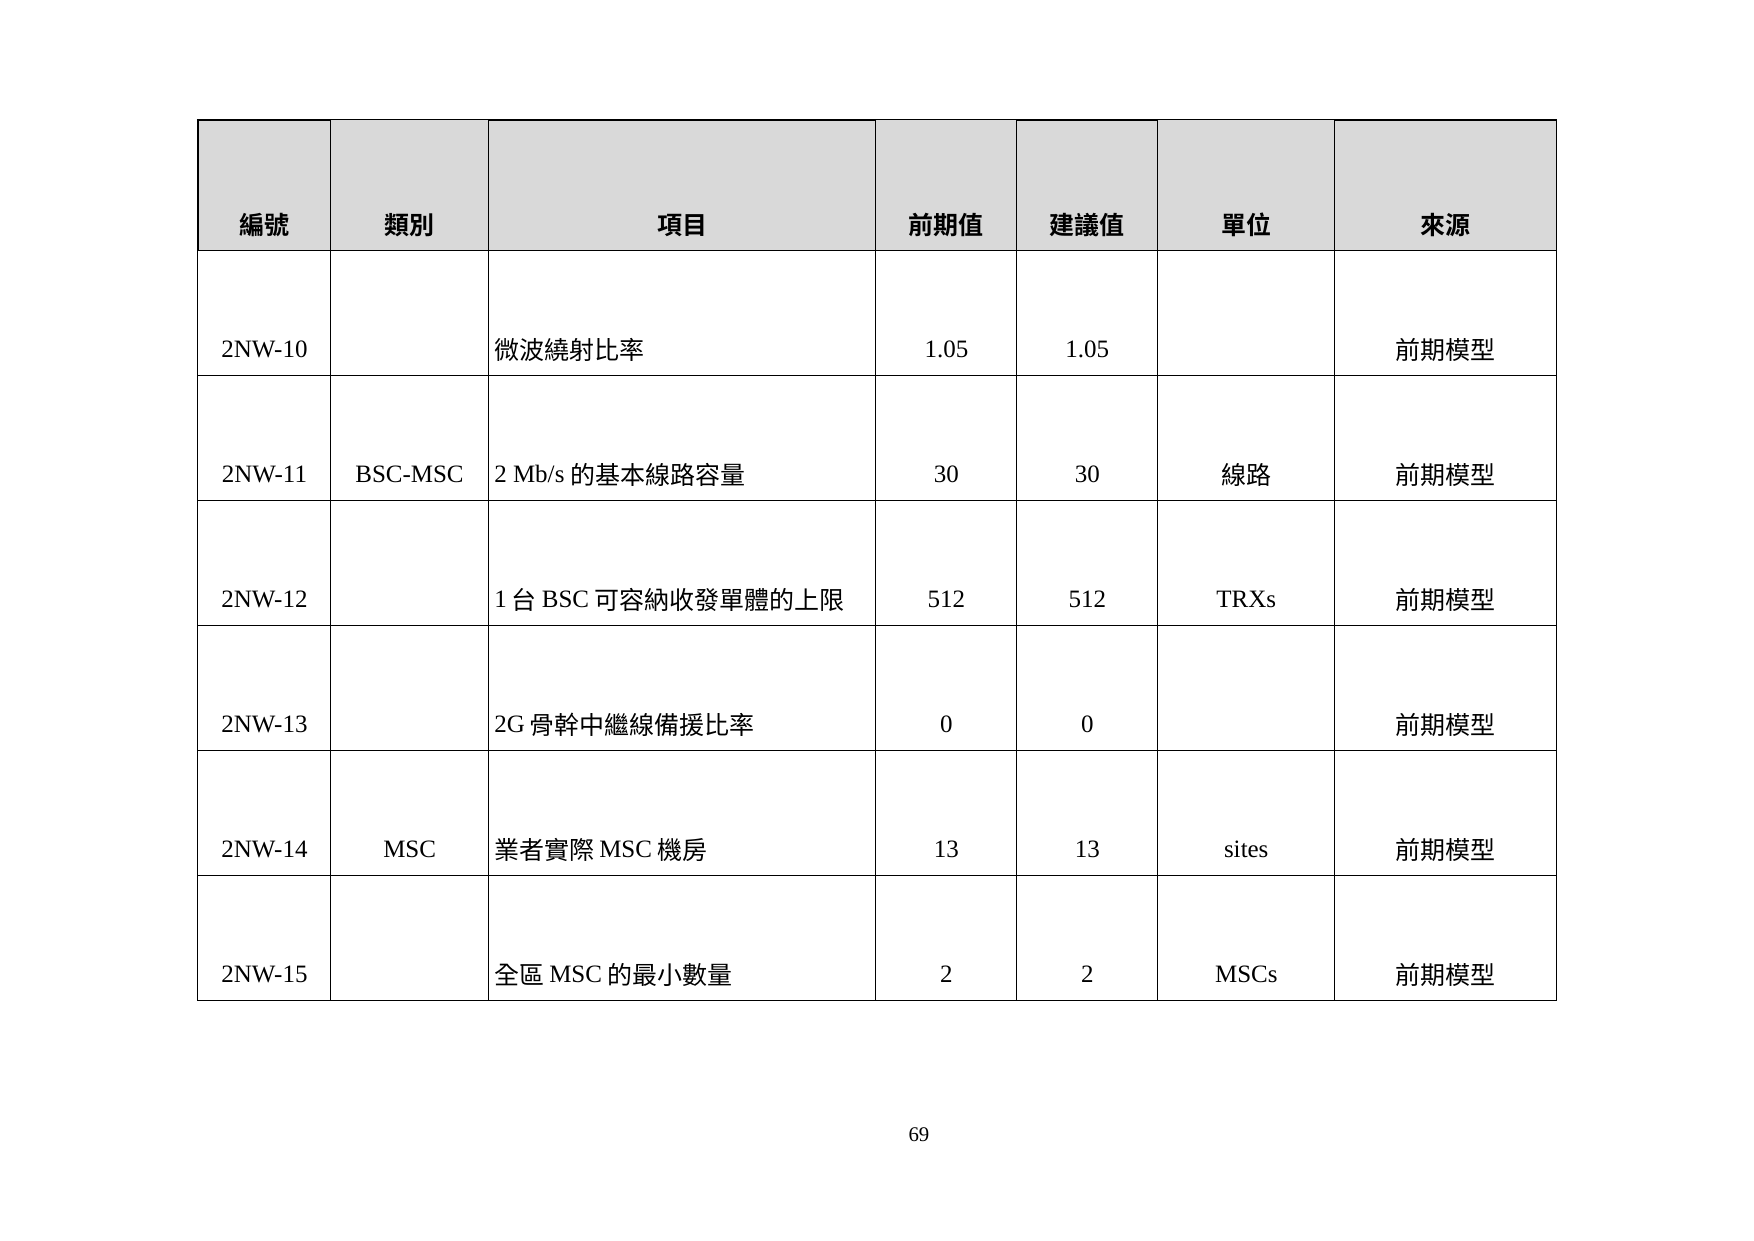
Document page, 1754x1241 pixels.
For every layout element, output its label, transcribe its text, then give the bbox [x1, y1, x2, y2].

table_cell [1158, 626, 1334, 750]
table_cell 1台BSC可容納收發單體的上限 [489, 501, 875, 625]
table_header 前期值 [876, 120, 1016, 250]
table_cell 全區MSC的最小數量 [489, 876, 875, 1000]
table_cell 2NW-11 [198, 376, 330, 500]
table_cell [331, 626, 488, 750]
table_cell 業者實際MSC機房 [489, 751, 875, 875]
table_cell 2NW-10 [198, 251, 330, 375]
table_cell MSCs [1158, 876, 1334, 1000]
table_header 來源 [1335, 121, 1556, 250]
table_cell 2 [876, 876, 1016, 1000]
table_cell 0 [876, 626, 1016, 750]
table_header 建議值 [1017, 121, 1157, 250]
table_cell [331, 876, 488, 1000]
table_cell 前期模型 [1335, 626, 1556, 750]
table_cell 2 [1017, 876, 1157, 1000]
table_header 項目 [489, 121, 875, 250]
table_cell 2NW-12 [198, 501, 330, 625]
table_cell sites [1158, 751, 1334, 875]
table_cell 512 [1017, 501, 1157, 625]
table_header 單位 [1158, 120, 1334, 250]
table_cell 1.05 [876, 251, 1016, 375]
table_cell 2NW-14 [198, 751, 330, 875]
table_cell 前期模型 [1335, 376, 1556, 500]
table_cell [331, 501, 488, 625]
table_cell TRXs [1158, 501, 1334, 625]
table_cell [1158, 251, 1334, 375]
table_cell 2 Mb/s 的基本線路容量 [489, 376, 875, 500]
table_cell 13 [1017, 751, 1157, 875]
table_cell 30 [1017, 376, 1157, 500]
table_cell 2G骨幹中繼線備援比率 [489, 626, 875, 750]
table_header 類別 [331, 120, 488, 250]
table_cell 前期模型 [1335, 876, 1556, 1000]
table_cell 0 [1017, 626, 1157, 750]
table_cell [331, 251, 488, 375]
table_cell 1.05 [1017, 251, 1157, 375]
table_cell 30 [876, 376, 1016, 500]
table_cell 13 [876, 751, 1016, 875]
table_cell 微波繞射比率 [489, 251, 875, 375]
table_cell 前期模型 [1335, 751, 1556, 875]
table_cell 2NW-15 [198, 876, 330, 1000]
table_header 編號 [199, 121, 330, 250]
table_cell 512 [876, 501, 1016, 625]
table_cell 2NW-13 [198, 626, 330, 750]
table_cell BSC-MSC [331, 376, 488, 500]
table_cell 前期模型 [1335, 251, 1556, 375]
table_cell MSC [331, 751, 488, 875]
table_cell 線路 [1158, 376, 1334, 500]
table_cell 前期模型 [1335, 501, 1556, 625]
